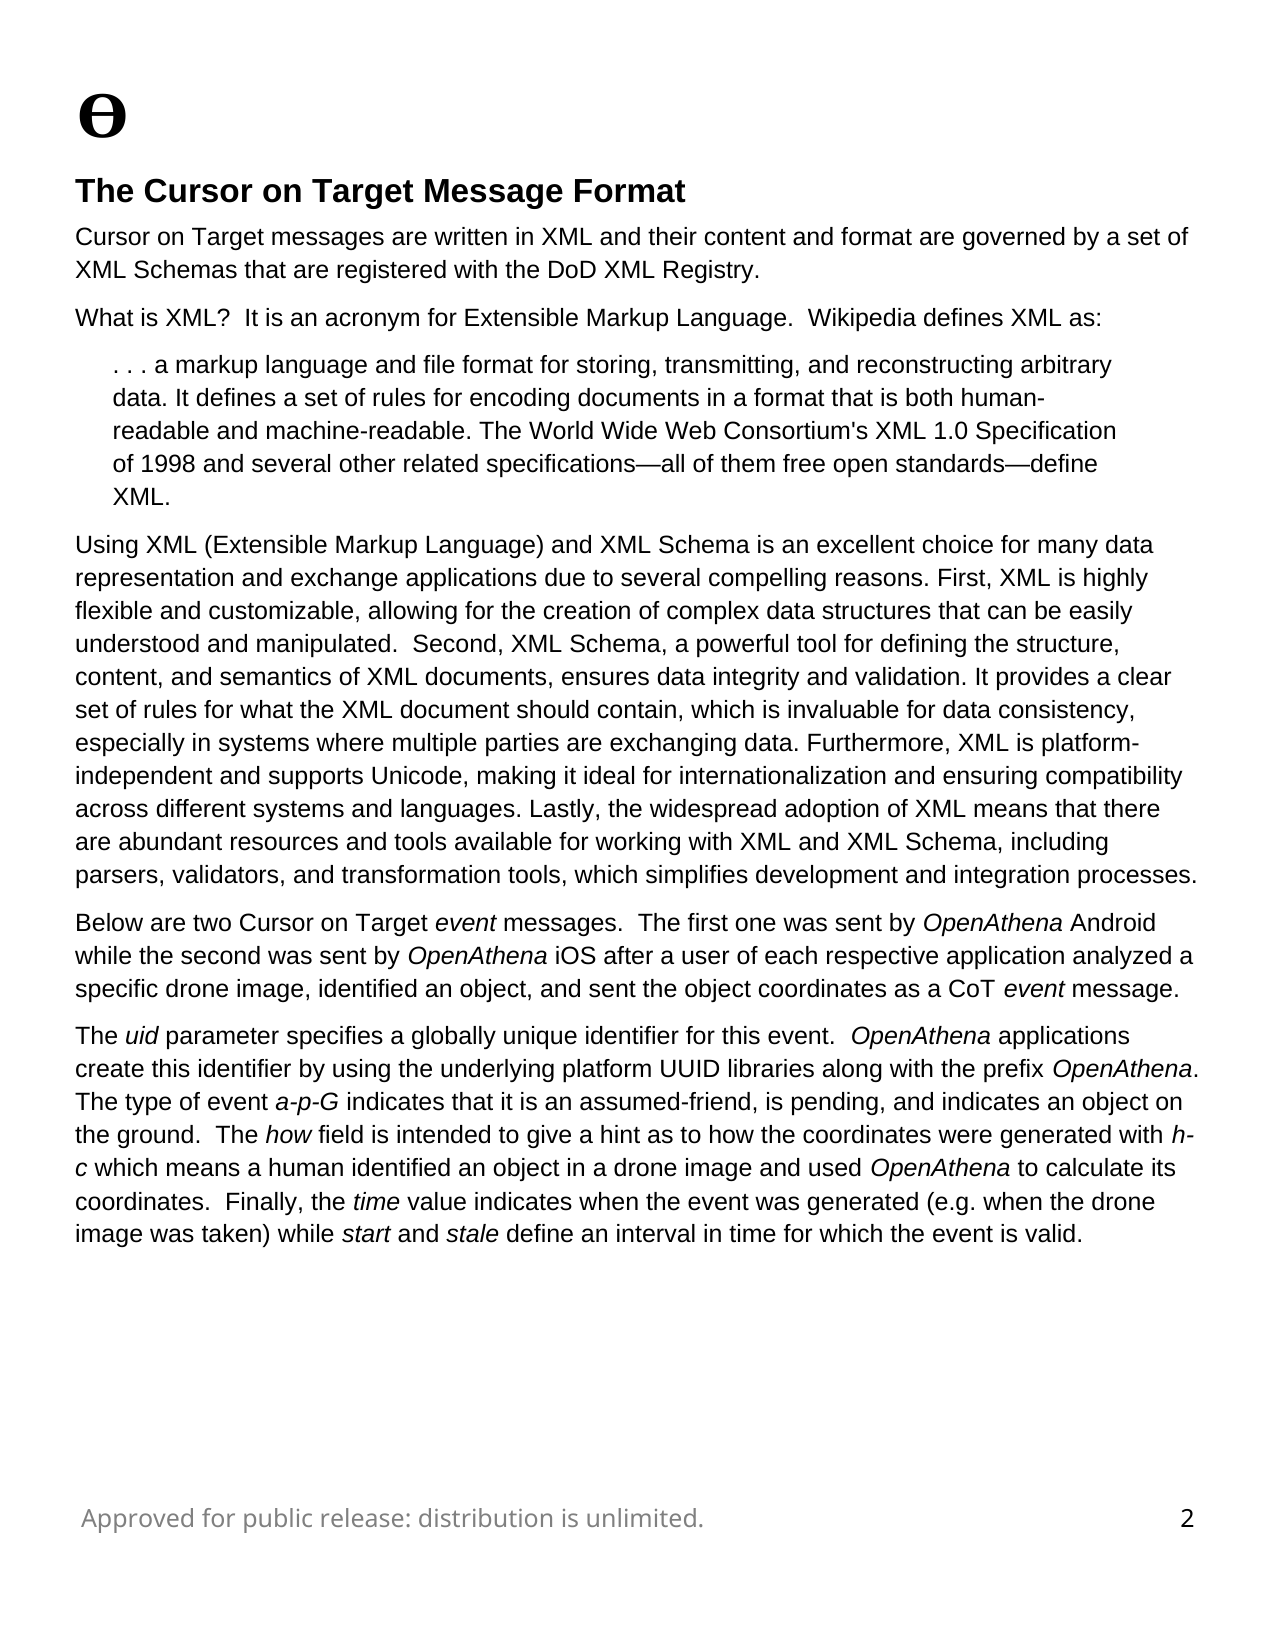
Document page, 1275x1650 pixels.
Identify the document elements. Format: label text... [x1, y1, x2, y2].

text The uid parameter specifies a globally unique identifier for this event. OpenAthena applications create this identifier by using the underlying platform UUID libraries along with the prefix OpenAthena. The type of event a-p-G indicates that it is an assumed-friend, is pending, and indicates an object on the ground. The how field is intended to give a hint as to how the coordinates were generated with h-c which means a human identified an object in a drone image and used OpenAthena to calculate its coordinates. Finally, the time value indicates when the event was generated (e.g. when the drone image was taken) while start and stale define an interval in time for which the event is valid. [75, 1021, 1200, 1248]
text . . . a markup language and file format for storing, transmitting, and reconstructing arbitrary data. It defines a set of rules for encoding documents in a format that is both human-readable and machine-readable. The World Wide Web Consortium's XML 1.0 Specification of 1998 and several other related specifications—all of them free open standards—define XML. [112, 350, 1125, 511]
text What is XML? It is an acronym for Extensible Markup Language. Wikipedia defines XML as: [75, 303, 1200, 331]
text Below are two Cursor on Target event messages. The first one was sent by OpenAthena Android while the second was sent by OpenAthena iOS after a user of each respective application analyzed a specific drone image, identified an object, and sent the object coordinates as a CoT event message. [75, 908, 1200, 1002]
text Cursor on Target messages are written in XML and their content and format are governed by a set of XML Schemas that are registered with the DoD XML Registry. [75, 222, 1200, 284]
subtitle The Cursor on Target Message Format [75, 171, 1200, 209]
text Using XML (Extensible Markup Language) and XML Schema is an excellent choice for many data representation and exchange applications due to several compelling reasons. First, XML is highly flexible and customizable, allowing for the creation of complex data structures that can be easily understood and manipulated. Second, XML Schema, a powerful tool for defining the structure, content, and semantics of XML documents, ensures data integrity and validation. It provides a clear set of rules for what the XML document should contain, which is invaluable for data consistency, especially in systems where multiple parties are exchanging data. Furthermore, XML is platform-independent and supports Unicode, making it ideal for internationalization and ensuring compatibility across different systems and languages. Lastly, the widespread adoption of XML means that there are abundant resources and tools available for working with XML and XML Schema, including parsers, validators, and transformation tools, which simplifies development and integration processes. [75, 530, 1200, 889]
